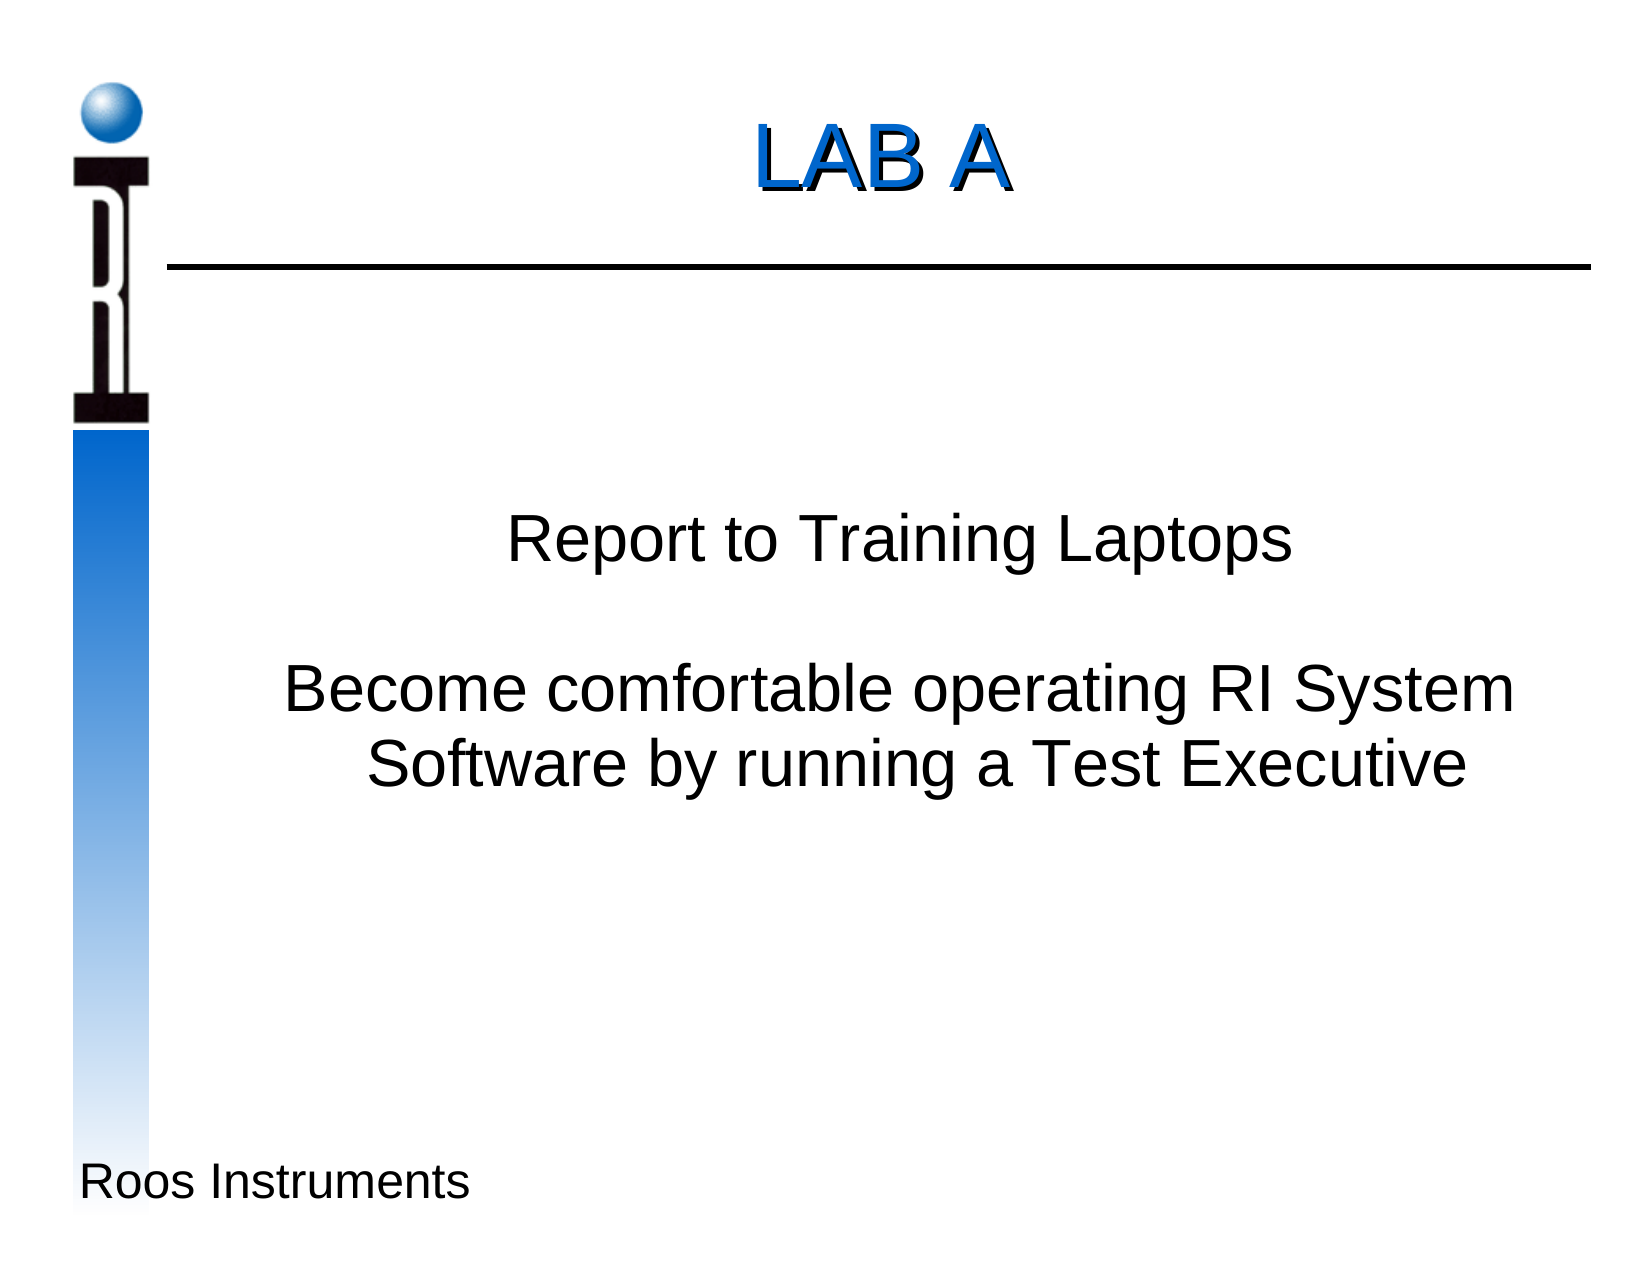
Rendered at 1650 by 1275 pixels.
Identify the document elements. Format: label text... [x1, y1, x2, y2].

title LAB A [171, 59, 1591, 253]
picture [69, 78, 154, 430]
subtitle Report to Training Laptops Become comfortable operating RI System Software by running a Test Executive [174, 290, 1591, 1086]
